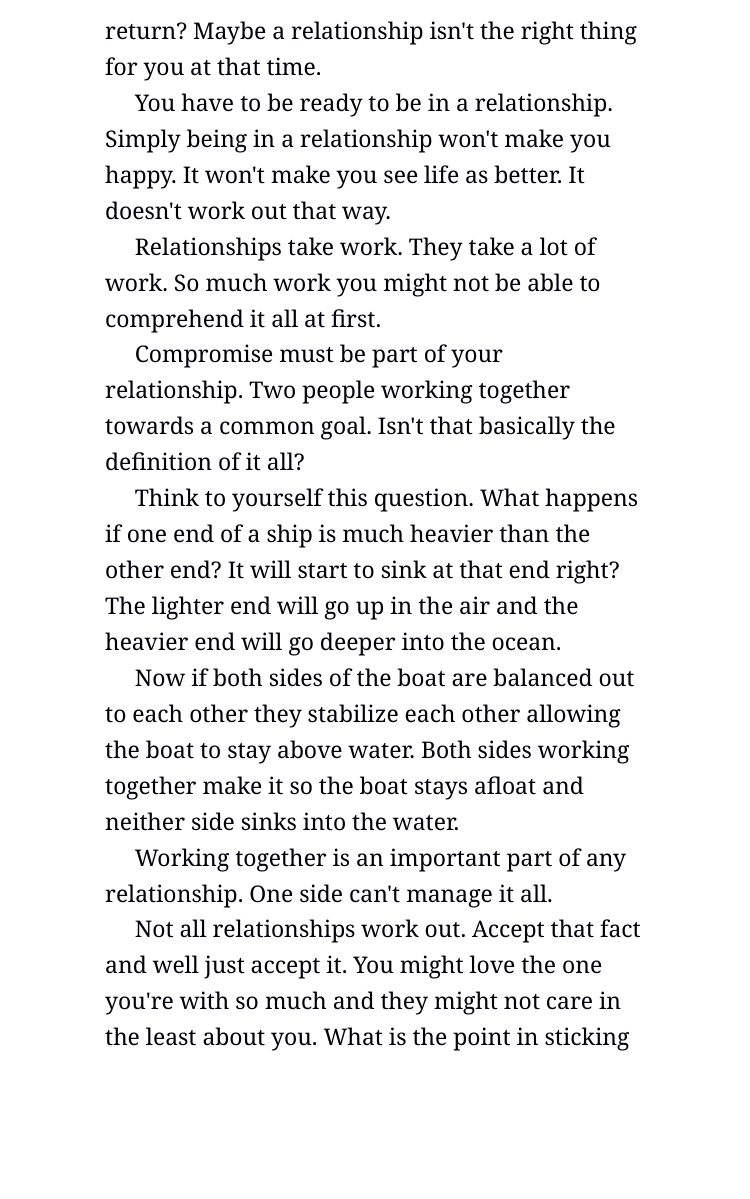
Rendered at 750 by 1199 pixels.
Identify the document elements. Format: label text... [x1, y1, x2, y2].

text Relationships take work. They take a lot of work. So much work you might not be able to comprehend it all at first. [105, 231, 645, 334]
text You have to be ready to be in a relationship. Simply being in a relationship won't make you happy. It won't make you see life as better. It doesn't work out that way. [105, 87, 645, 226]
text Working together is an important part of any relationship. One side can't manage it all. [105, 842, 645, 909]
text Think to yourself this question. What happens if one end of a ship is much heavier than the other end? It will start to sink at that end right? The lighter end will go up in the air and the heavier end will go deeper into the ocean. [105, 482, 645, 657]
text Not all relationships work out. Accept that fact and well just accept it. You might love the one you're with so much and they might not care in the least about you. What is the point in sticking [105, 913, 645, 1052]
text return? Maybe a relationship isn't the right thing for you at that time. [105, 15, 645, 82]
text Now if both sides of the boat are balanced out to each other they stabilize each other allowing the boat to stay above water. Both sides working together make it so the boat stays afloat and neither side sinks into the water. [105, 662, 645, 837]
text Compromise must be part of your relationship. Two people working together towards a common goal. Isn't that basically the definition of it all? [105, 338, 645, 477]
